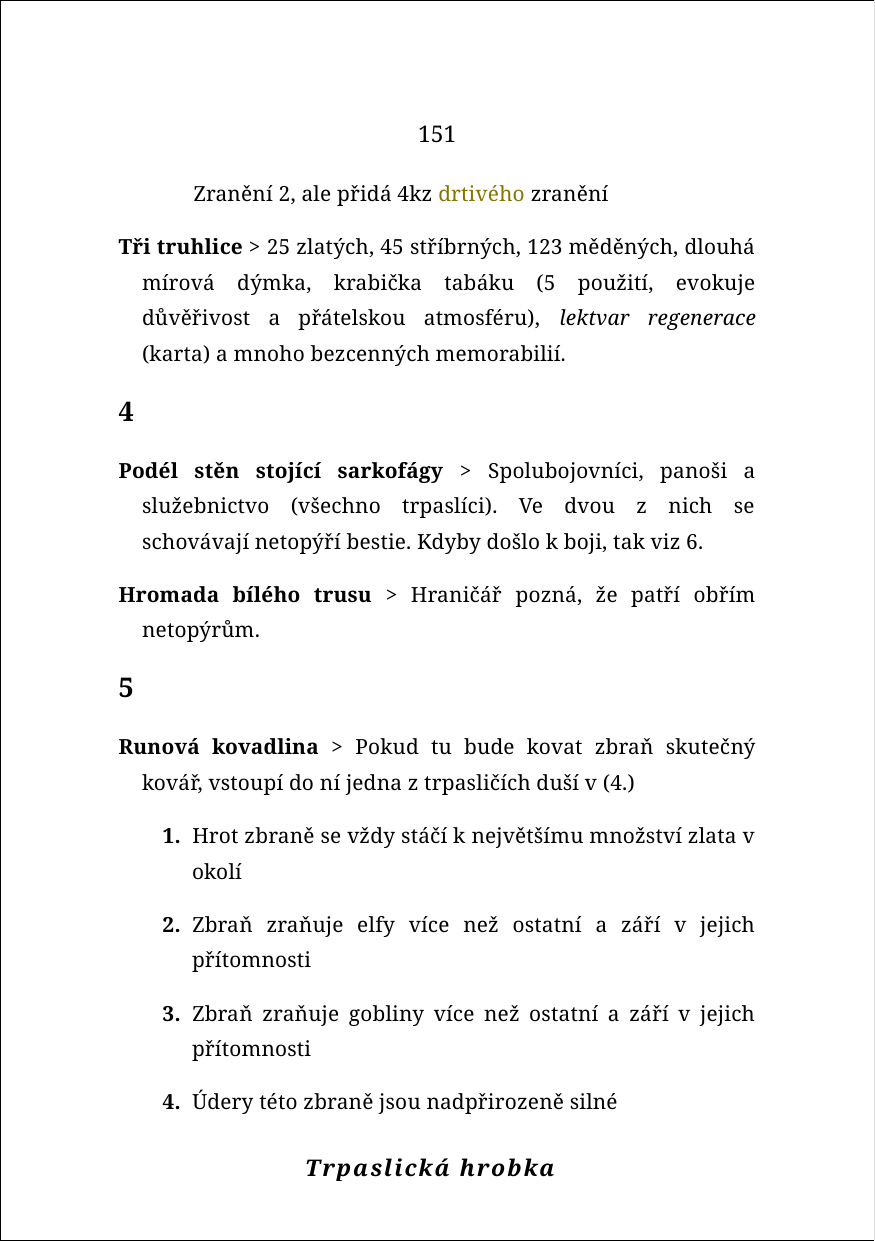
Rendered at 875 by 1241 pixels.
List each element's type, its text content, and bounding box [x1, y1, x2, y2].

list Zbraň zraňuje elfy více než ostatní a září v jejich přítomnosti [162, 910, 756, 974]
list Zranění 2, ale přidá 4kz drtivého zranění [156, 179, 756, 207]
text Runová kovadlina > Pokud tu bude kovat zbraň skutečný kovář, vstoupí do ní jedna z trpasličích duší v (4.) [118, 732, 756, 796]
text Tři truhlice > 25 zlatých, 45 stříbrných, 123 měděných, dlouhá mírová dýmka, krabička tabáku (5 použití, evokuje důvěřivost a přátelskou atmosféru), lektvar regenerace (karta) a mnoho bezcenných memorabilií. [118, 232, 756, 367]
text 5 [118, 669, 756, 706]
list Zbraň zraňuje gobliny více než ostatní a září v jejich přítomnosti [162, 999, 756, 1063]
text Podél stěn stojící sarkofágy > Spolubojovníci, panoši a služebnictvo (všechno trpaslíci). Ve dvou z nich se schovávají netopýří bestie. Kdyby došlo k boji, tak viz 6. [118, 456, 756, 555]
text 4 [118, 392, 756, 429]
text Hromada bílého trusu > Hraničář pozná, že patří obřím netopýrům. [118, 580, 756, 644]
list Údery této zbraně jsou nadpřirozeně silné [162, 1087, 756, 1116]
list Hrot zbraně se vždy stáčí k největšímu množství zlata v okolí [162, 821, 756, 885]
